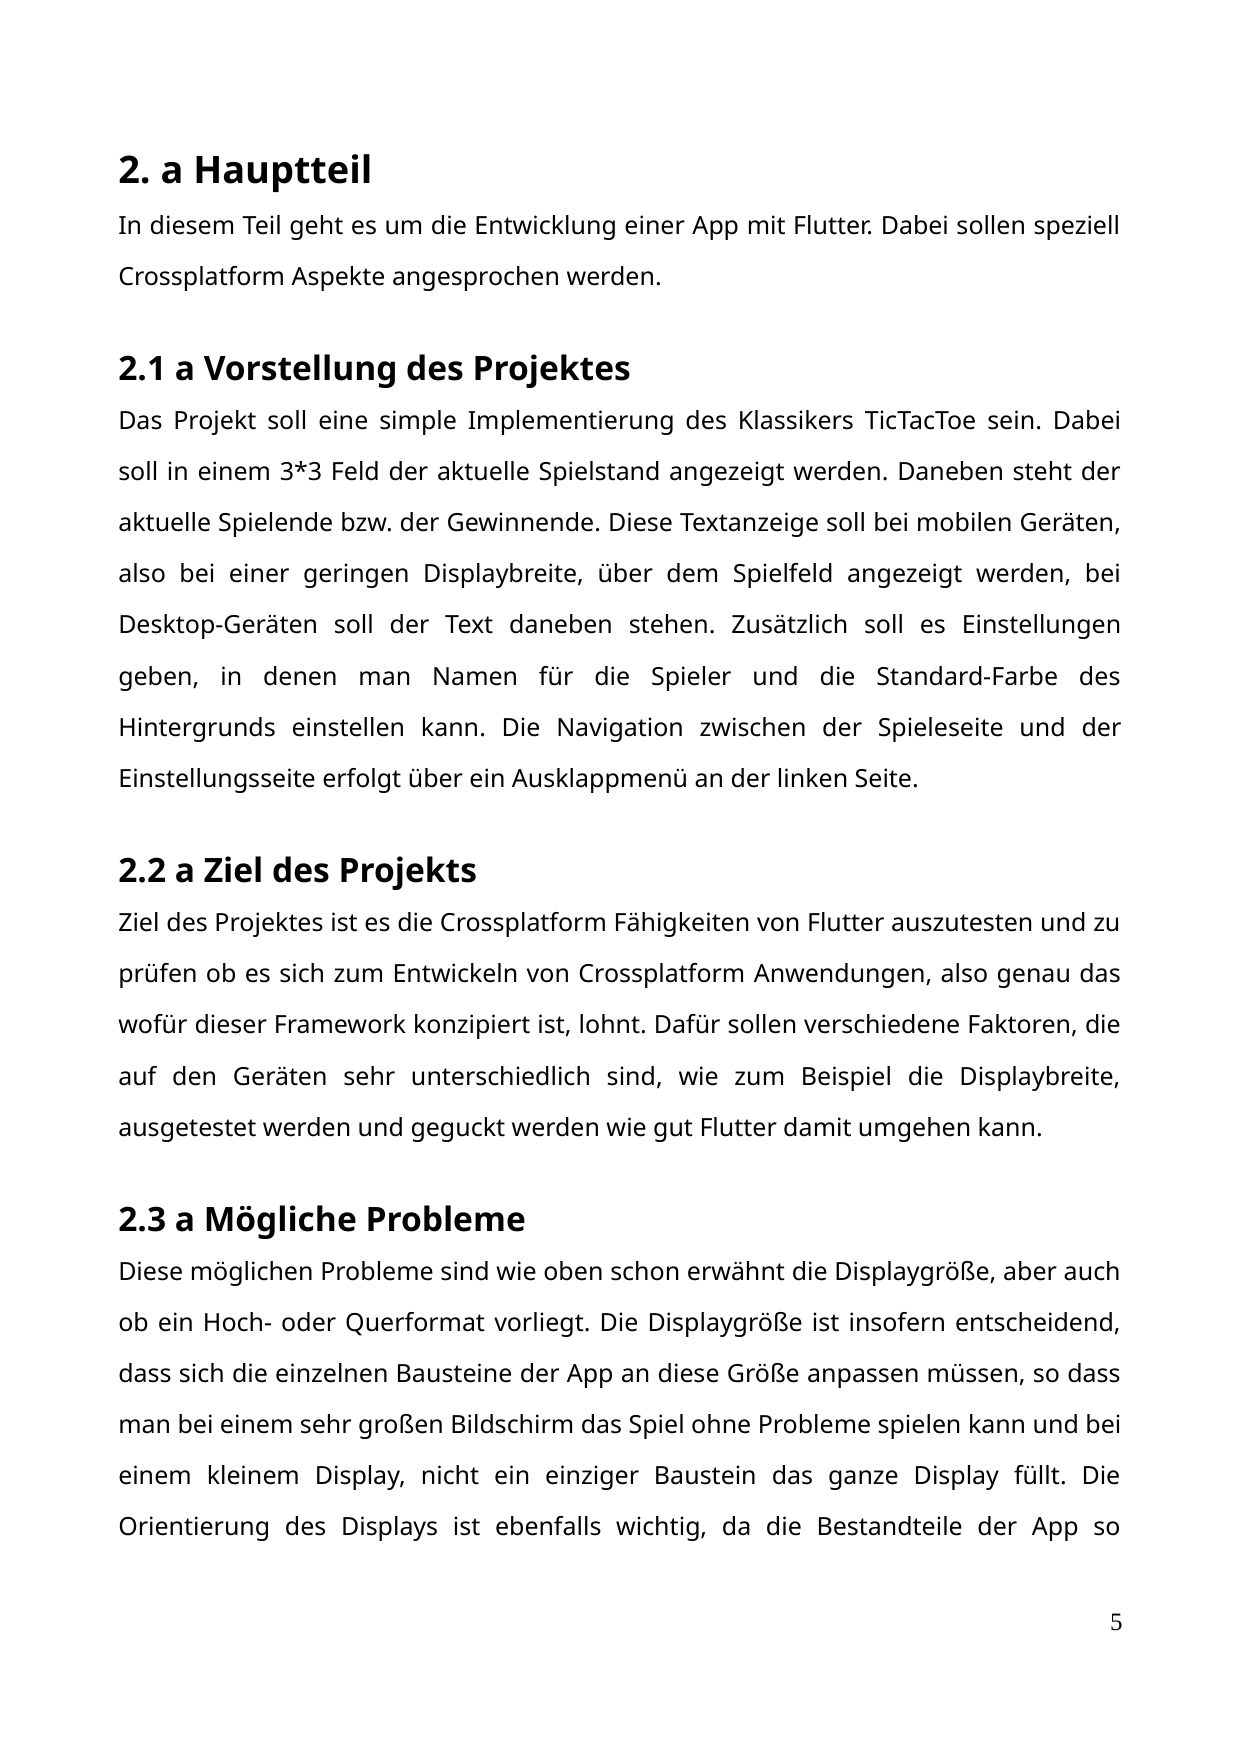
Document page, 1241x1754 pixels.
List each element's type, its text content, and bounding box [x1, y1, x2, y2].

subtitle 2.1 a Vorstellung des Projektes [118, 345, 1122, 391]
text Diese möglichen Probleme sind wie oben schon erwähnt die Displaygröße, aber auch ob ein Hoch- oder Querformat vorliegt. Die Displaygröße ist insofern entscheidend, dass sich die einzelnen Bausteine der App an diese Größe anpassen müssen, so dass man bei einem sehr großen Bildschirm das Spiel ohne Probleme spielen kann und bei einem kleinem Display, nicht ein einziger Baustein das ganze Display füllt. Die Orientierung des Displays ist ebenfalls wichtig, da die Bestandteile der App so [118, 1254, 1122, 1543]
subtitle 2.3 a Mögliche Probleme [118, 1196, 1122, 1241]
subtitle 2. a Hauptteil [118, 143, 1122, 195]
text Ziel des Projektes ist es die Crossplatform Fähigkeiten von Flutter auszutesten und zu prüfen ob es sich zum Entwickeln von Crossplatform Anwendungen, also genau das wofür dieser Framework konzipiert ist, lohnt. Dafür sollen verschiedene Faktoren, die auf den Geräten sehr unterschiedlich sind, wie zum Beispiel die Displaybreite, ausgetestet werden und geguckt werden wie gut Flutter damit umgehen kann. [118, 905, 1122, 1143]
text Das Projekt soll eine simple Implementierung des Klassikers TicTacToe sein. Dabei soll in einem 3*3 Feld der aktuelle Spielstand angezeigt werden. Daneben steht der aktuelle Spielende bzw. der Gewinnende. Diese Textanzeige soll bei mobilen Geräten, also bei einer geringen Displaybreite, über dem Spielfeld angezeigt werden, bei Desktop-Geräten soll der Text daneben stehen. Zusätzlich soll es Einstellungen geben, in denen man Namen für die Spieler und die Standard-Farbe des Hintergrunds einstellen kann. Die Navigation zwischen der Spieleseite und der Einstellungsseite erfolgt über ein Ausklappmenü an der linken Seite. [118, 403, 1122, 794]
subtitle 2.2 a Ziel des Projekts [118, 847, 1122, 892]
text In diesem Teil geht es um die Entwicklung einer App mit Flutter. Dabei sollen speziell Crossplatform Aspekte angesprochen werden. [118, 207, 1122, 292]
